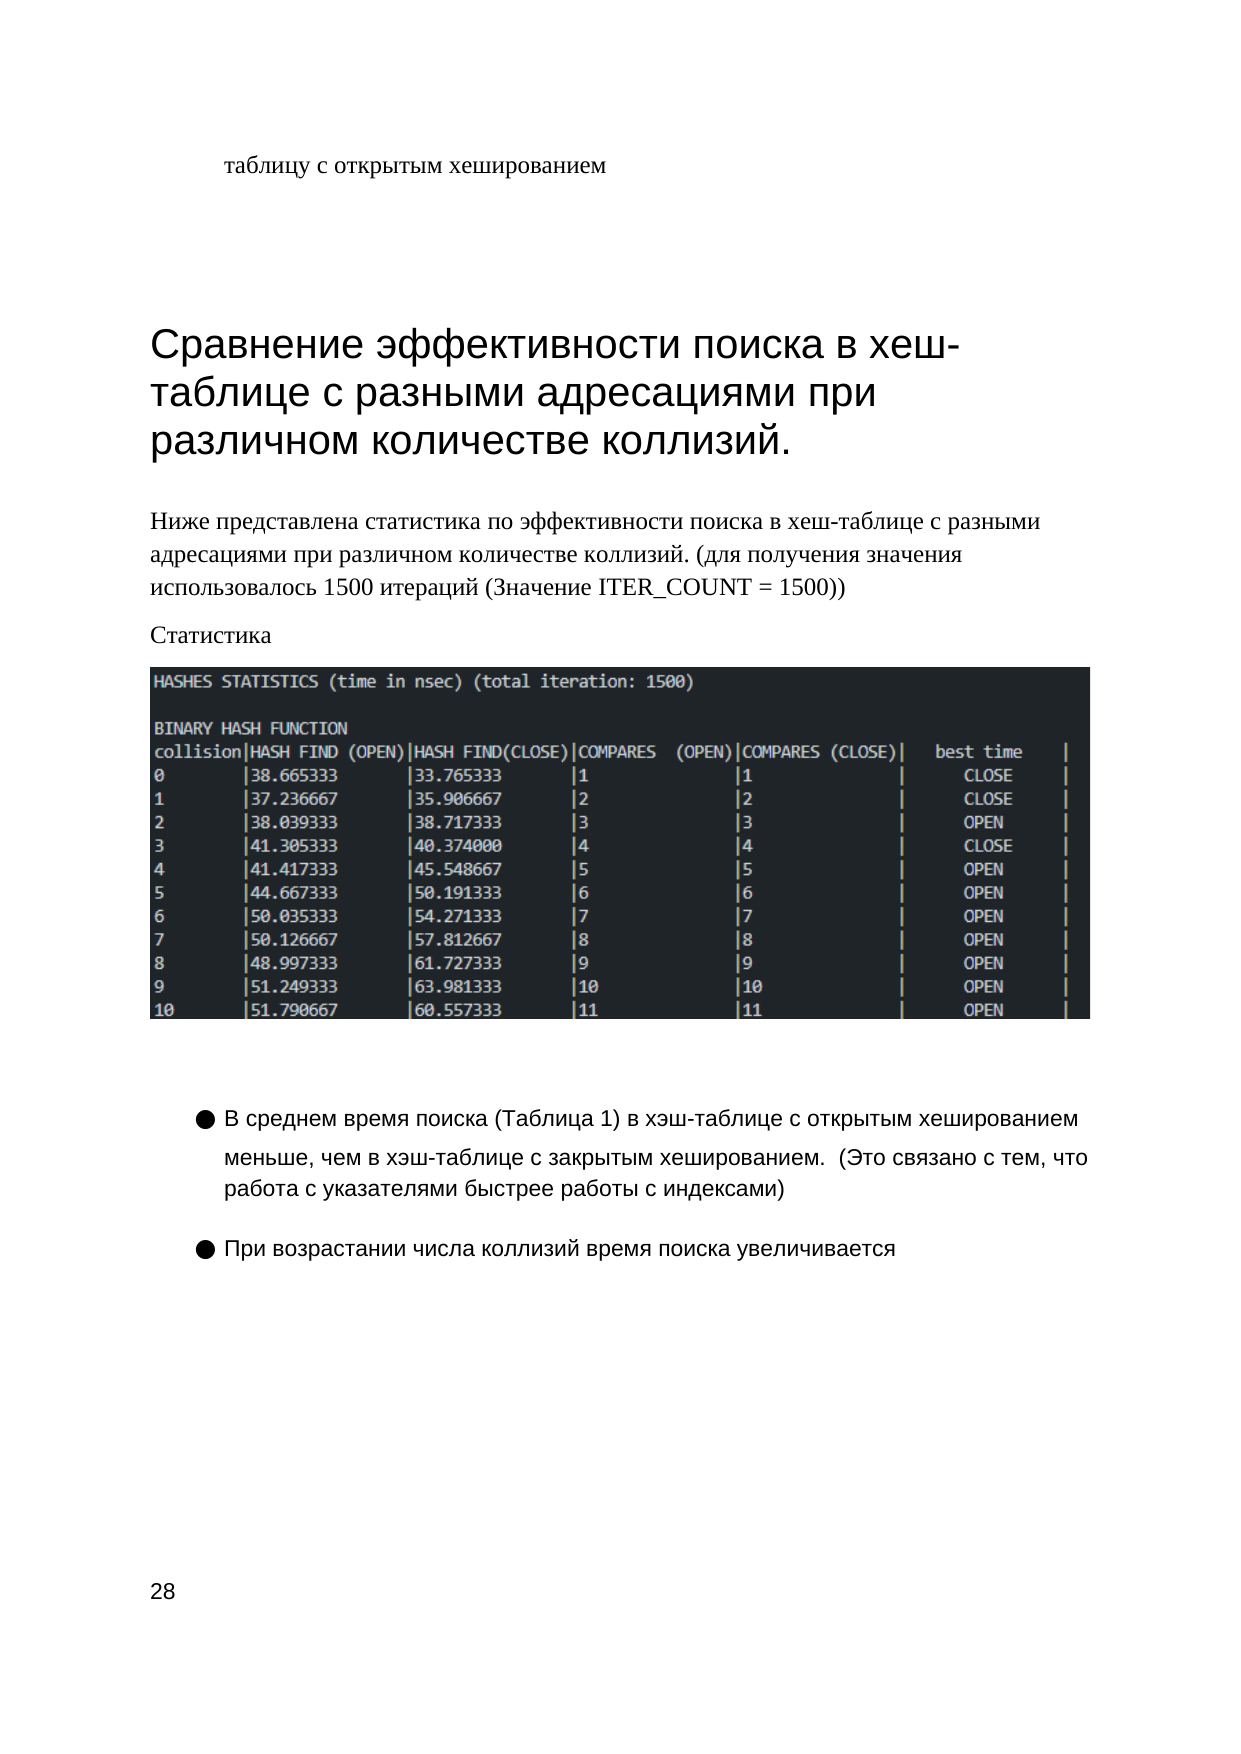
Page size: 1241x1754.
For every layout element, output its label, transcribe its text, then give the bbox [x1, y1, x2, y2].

subtitle Сравнение эффективности поиска в хеш-таблице с разными адресациями при различном количестве коллизий. [150, 320, 1090, 464]
list При возрастании числа коллизий время поиска увеличивается [194, 1219, 1090, 1271]
list В среднем время поиска (Таблица 1) в хэш-таблице с открытым хешированием меньше, чем в хэш-таблице с закрытым хешированием. (Это связано с тем, что работа с указателями быстрее работы с индексами) [194, 1089, 1090, 1201]
list таблицу с открытым хешированием [194, 150, 1090, 179]
text Статистика [150, 620, 1090, 649]
picture [150, 667, 1091, 1019]
text Ниже представлена статистика по эффективности поиска в хеш-таблице с разными адресациями при различном количестве коллизий. (для получения значения использовалось 1500 итераций (Значение ITER_COUNT = 1500)) [150, 506, 1090, 601]
